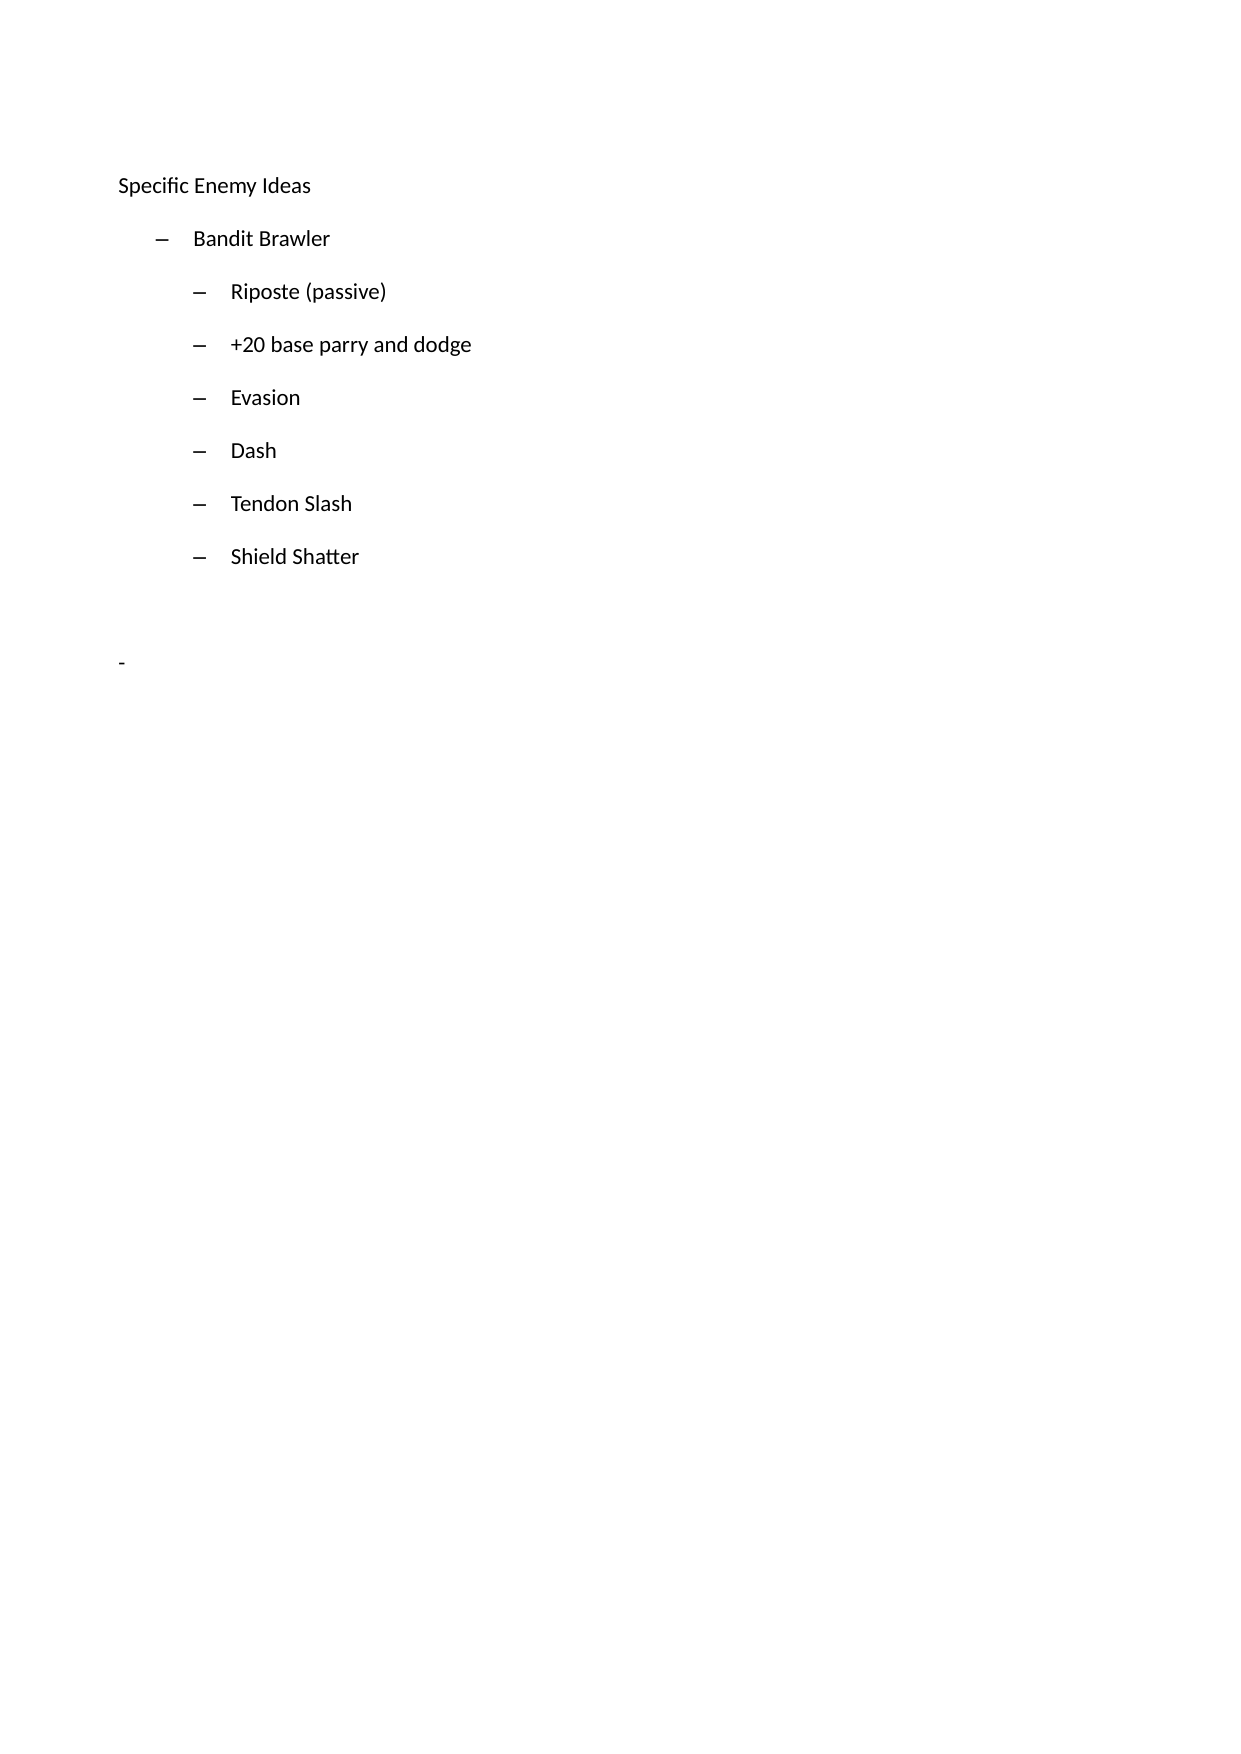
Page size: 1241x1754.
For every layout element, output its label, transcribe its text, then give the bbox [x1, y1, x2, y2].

list Evasion [193, 383, 1122, 411]
list +20 base parry and dodge [193, 330, 1122, 358]
list Dash [193, 436, 1122, 464]
list Bandit Brawler [156, 224, 1122, 252]
text Specific Enemy Ideas [118, 171, 1122, 199]
list Shield Shatter [193, 542, 1122, 570]
list Tendon Slash [193, 489, 1122, 517]
list Riposte (passive) [193, 277, 1122, 305]
text - [118, 648, 1122, 676]
